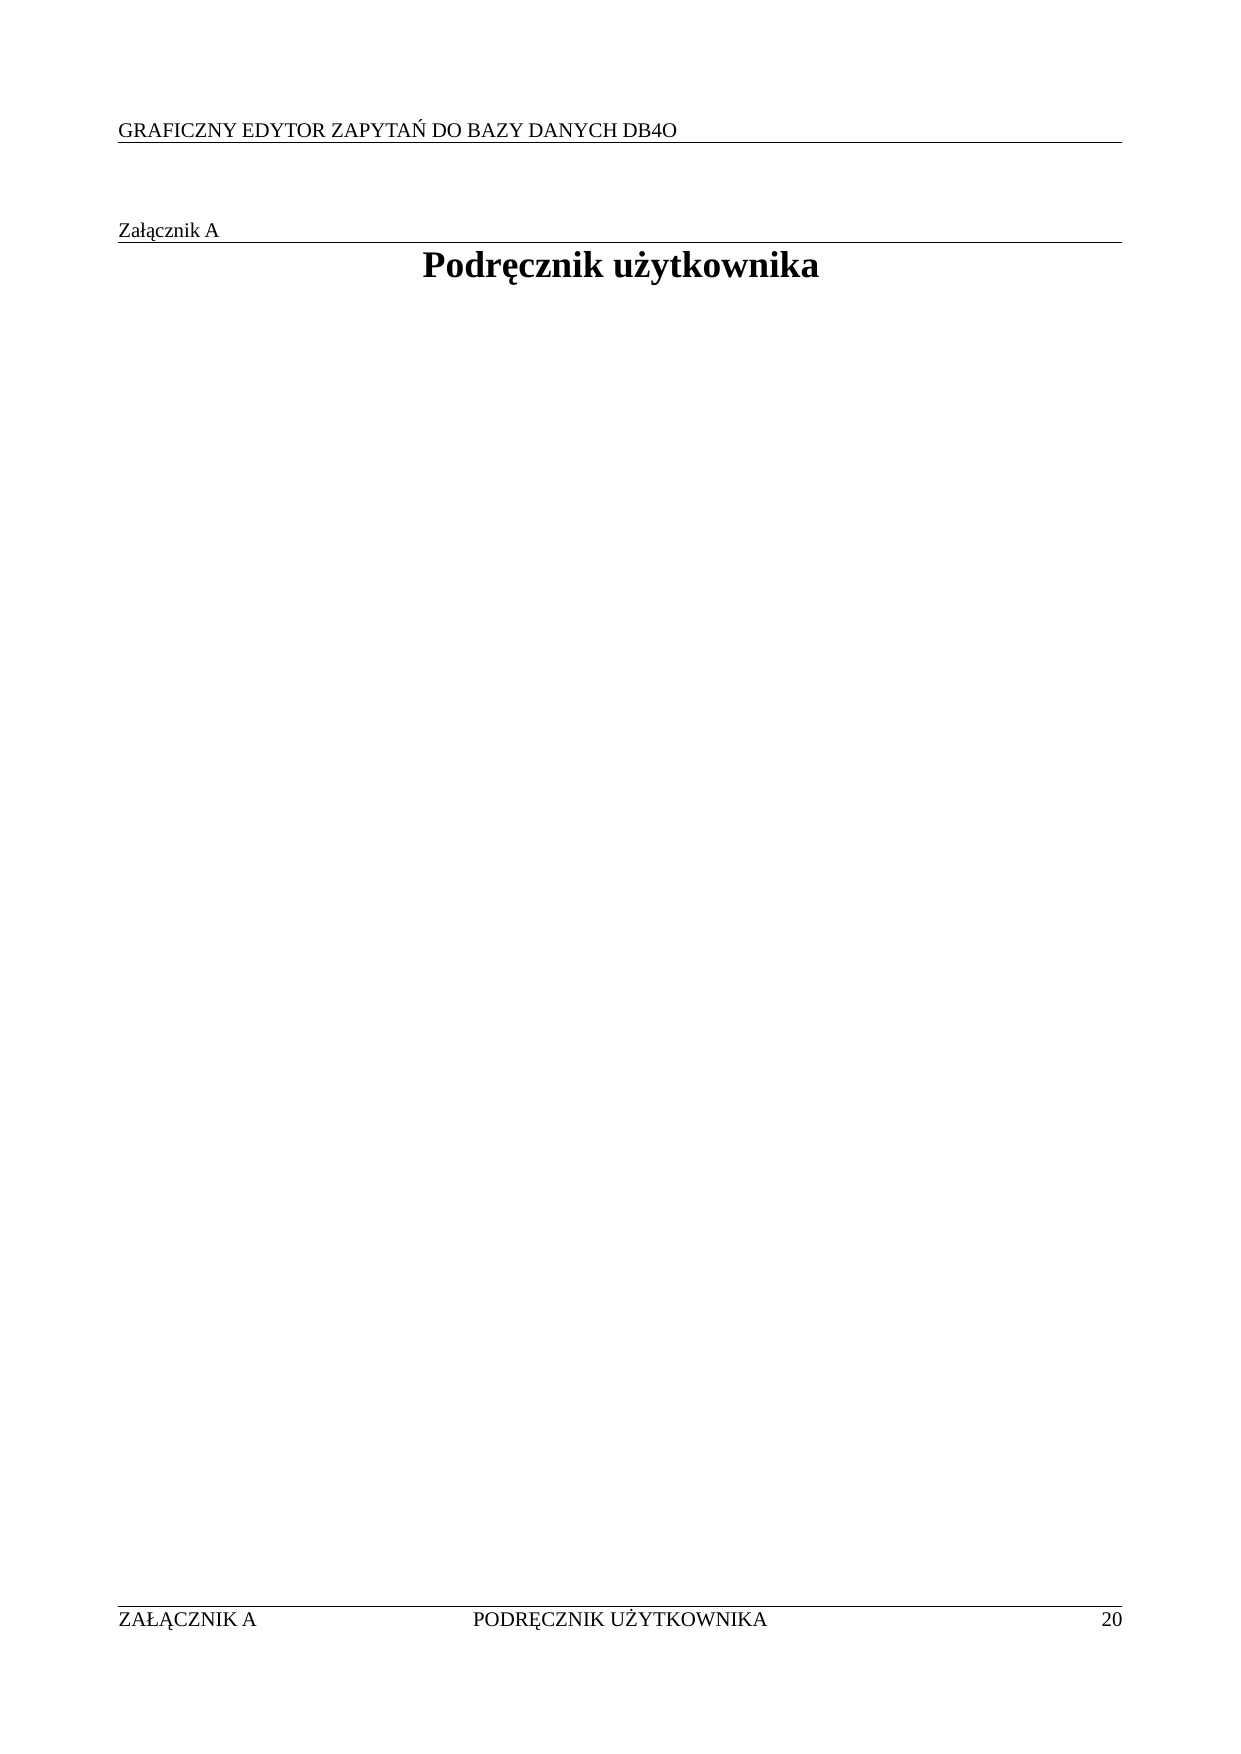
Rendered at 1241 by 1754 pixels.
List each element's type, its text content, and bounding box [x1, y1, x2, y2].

subtitle Załącznik A [118, 218, 1122, 242]
text Podręcznik użytkownika [117, 242, 1122, 286]
